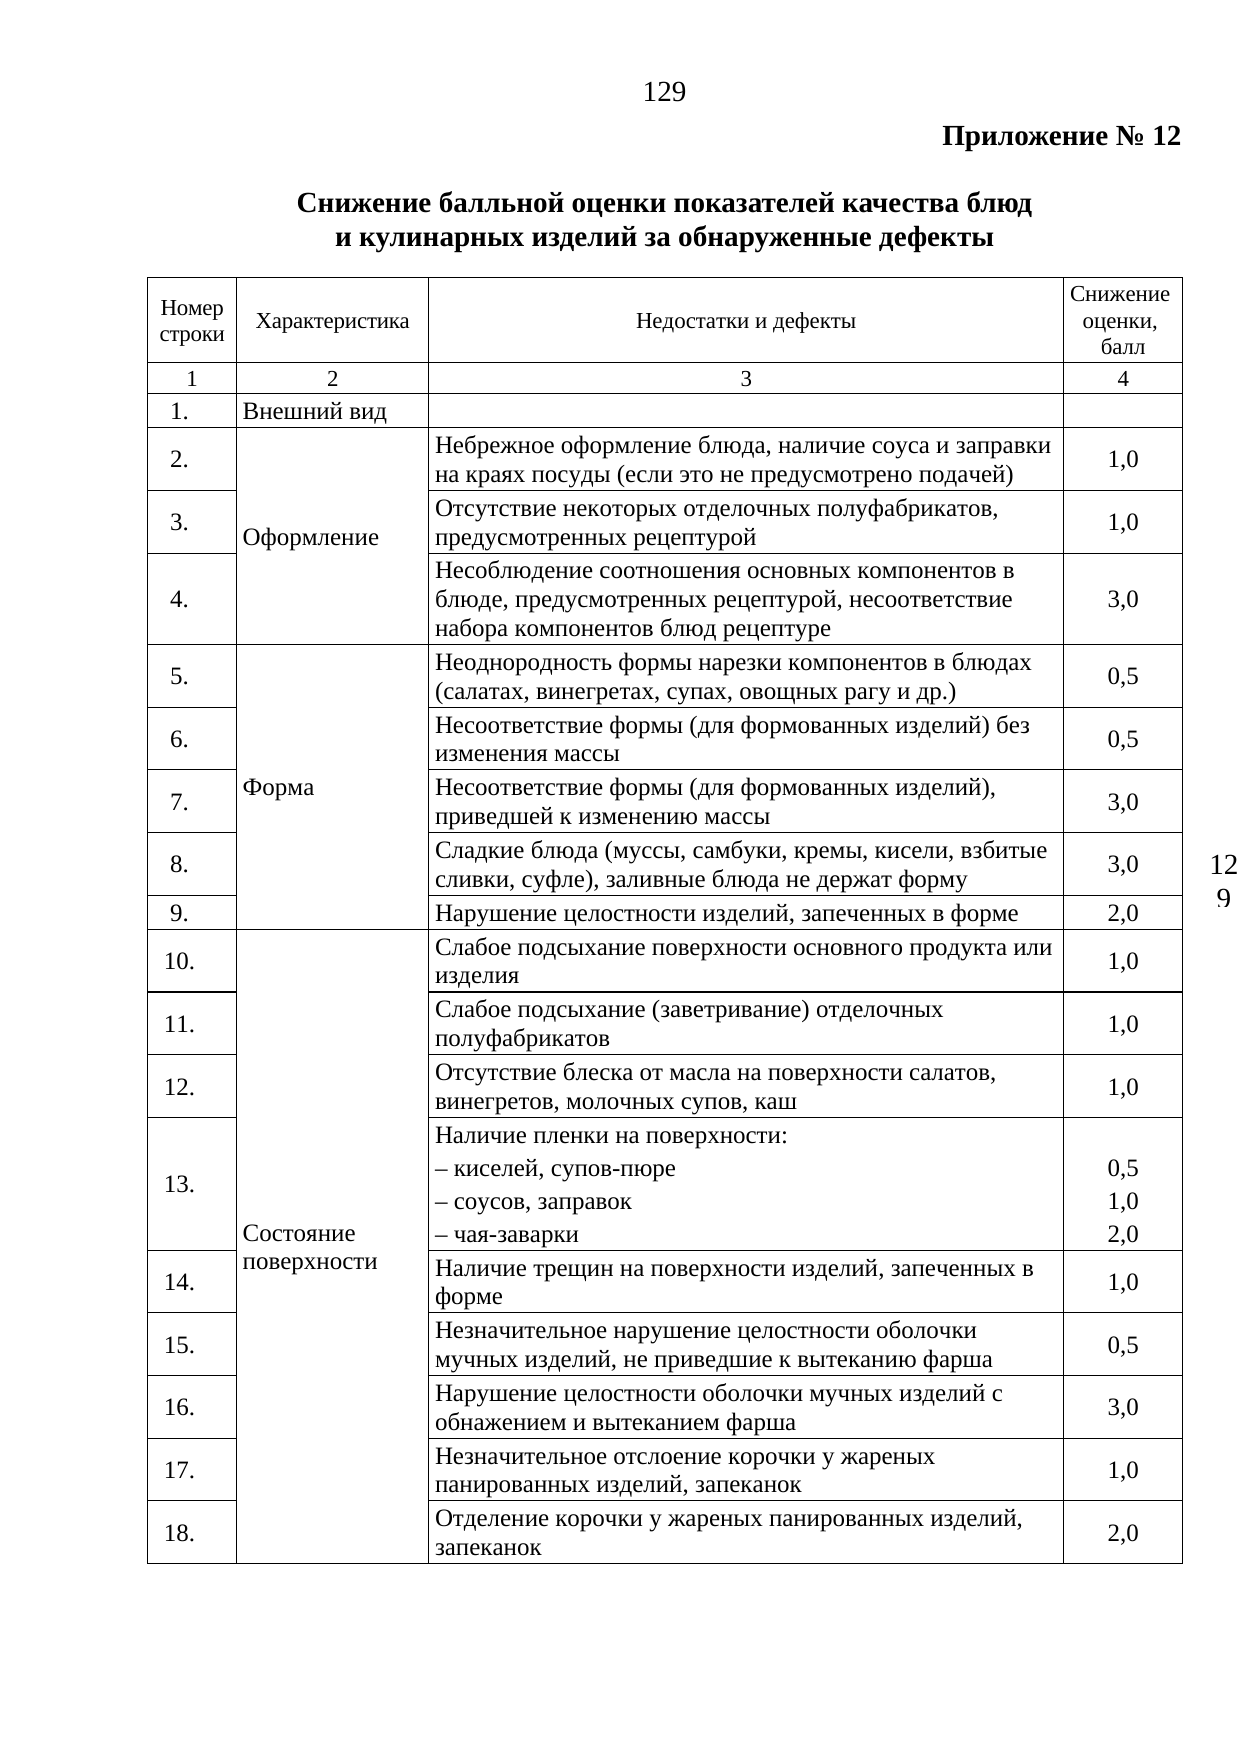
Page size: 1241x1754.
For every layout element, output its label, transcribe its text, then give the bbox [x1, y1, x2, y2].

table_cell Отделение корочки у жареных панированных изделий, запеканок [429, 1501, 1063, 1563]
table_cell 1,0 [1064, 1251, 1182, 1312]
table_cell 3,0 [1064, 833, 1182, 895]
table_cell Наличие трещин на поверхности изделий, запеченных в форме [429, 1251, 1063, 1312]
table_cell [148, 833, 236, 895]
table_cell Слабое подсыхание поверхности основного продукта или изделия [429, 930, 1063, 991]
table_cell [148, 930, 236, 991]
subtitle Снижение балльной оценки показателей качества блюд и кулинарных изделий за обнаруженные дефекты [148, 185, 1181, 252]
table_cell Незначительное нарушение целостности оболочки мучных изделий, не приведшие к вытеканию фарша [429, 1313, 1063, 1375]
table_cell 0,5 [1064, 1313, 1182, 1375]
table_cell [148, 1313, 236, 1375]
table_cell [148, 394, 236, 427]
table_cell [148, 770, 236, 832]
table_cell Нарушение целостности изделий, запеченных в форме [429, 896, 1063, 929]
table_cell 1 [148, 363, 236, 393]
table_cell Внешний вид [237, 394, 428, 427]
table_cell 1,0 [1064, 1439, 1182, 1500]
table_header Снижение оценки, балл [1064, 278, 1182, 362]
table_cell 1,0 [1064, 428, 1182, 490]
table_cell Небрежное оформление блюда, наличие соуса и заправки на краях посуды (если это не предусмотрено подачей) [429, 428, 1063, 490]
table_cell [1064, 394, 1182, 427]
table_cell 1,0 [1064, 491, 1182, 552]
table_cell [148, 428, 236, 490]
table_cell 0,5 [1064, 645, 1182, 707]
table_cell 2,0 [1064, 896, 1182, 929]
table_header Характеристика [237, 278, 428, 362]
table_cell Несоблюдение соотношения основных компонентов в блюде, предусмотренных рецептурой, несоответствие набора компонентов блюд рецептуре [429, 554, 1063, 644]
table_cell 4 [1064, 363, 1182, 393]
table_cell Отсутствие блеска от масла на поверхности салатов, винегретов, молочных супов, каш [429, 1055, 1063, 1117]
table_cell 3,0 [1064, 770, 1182, 832]
table_header Номер строки [148, 278, 236, 362]
list Приложение № 12 [148, 118, 1181, 152]
table_cell 1,0 [1064, 930, 1182, 991]
table_cell Незначительное отслоение корочки у жареных панированных изделий, запеканок [429, 1439, 1063, 1500]
table_cell Неоднородность формы нарезки компонентов в блюдах (салатах, винегретах, супах, овощных рагу и др.) [429, 645, 1063, 707]
table_cell [148, 993, 236, 1054]
table_cell [148, 708, 236, 769]
table_cell 3,0 [1064, 1376, 1182, 1438]
table_cell Отсутствие некоторых отделочных полуфабрикатов, предусмотренных рецептурой [429, 491, 1063, 552]
table_cell [148, 1251, 236, 1312]
table_cell Сладкие блюда (муссы, самбуки, кремы, кисели, взбитые сливки, суфле), заливные блюда не держат форму [429, 833, 1063, 895]
table_cell 3 [429, 363, 1063, 393]
table_cell Оформление [237, 428, 428, 644]
table_cell [429, 394, 1063, 427]
table_cell 1,0 [1064, 1055, 1182, 1117]
table_cell 2,0 [1064, 1501, 1182, 1563]
table_cell [148, 896, 236, 929]
table_cell Несоответствие формы (для формованных изделий), приведшей к изменению массы [429, 770, 1063, 832]
table_cell 3,0 [1064, 554, 1182, 644]
table_cell 2 [237, 363, 428, 393]
table_cell Форма [237, 645, 428, 929]
table_cell Несоответствие формы (для формованных изделий) без изменения массы [429, 708, 1063, 769]
table_cell [148, 554, 236, 644]
table_cell [148, 1055, 236, 1117]
table_cell [148, 1439, 236, 1500]
table_cell Нарушение целостности оболочки мучных изделий с обнажением и вытеканием фарша [429, 1376, 1063, 1438]
table_cell [148, 1376, 236, 1438]
table_cell 1,0 [1064, 993, 1182, 1054]
table_cell [148, 491, 236, 552]
table_cell [148, 1118, 236, 1249]
table_cell Состояние поверхности [237, 930, 428, 1563]
table_header Недостатки и дефекты [429, 278, 1063, 362]
table_cell 0,5 [1064, 708, 1182, 769]
table_cell 0,5 1,0 2,0 [1064, 1118, 1182, 1249]
table_cell Слабое подсыхание (заветривание) отделочных полуфабрикатов [429, 993, 1063, 1054]
table_cell Наличие пленки на поверхности: – киселей, супов-пюре – соусов, заправок – чая-заварки [429, 1118, 1063, 1249]
table_cell [148, 645, 236, 707]
table_cell [148, 1501, 236, 1563]
